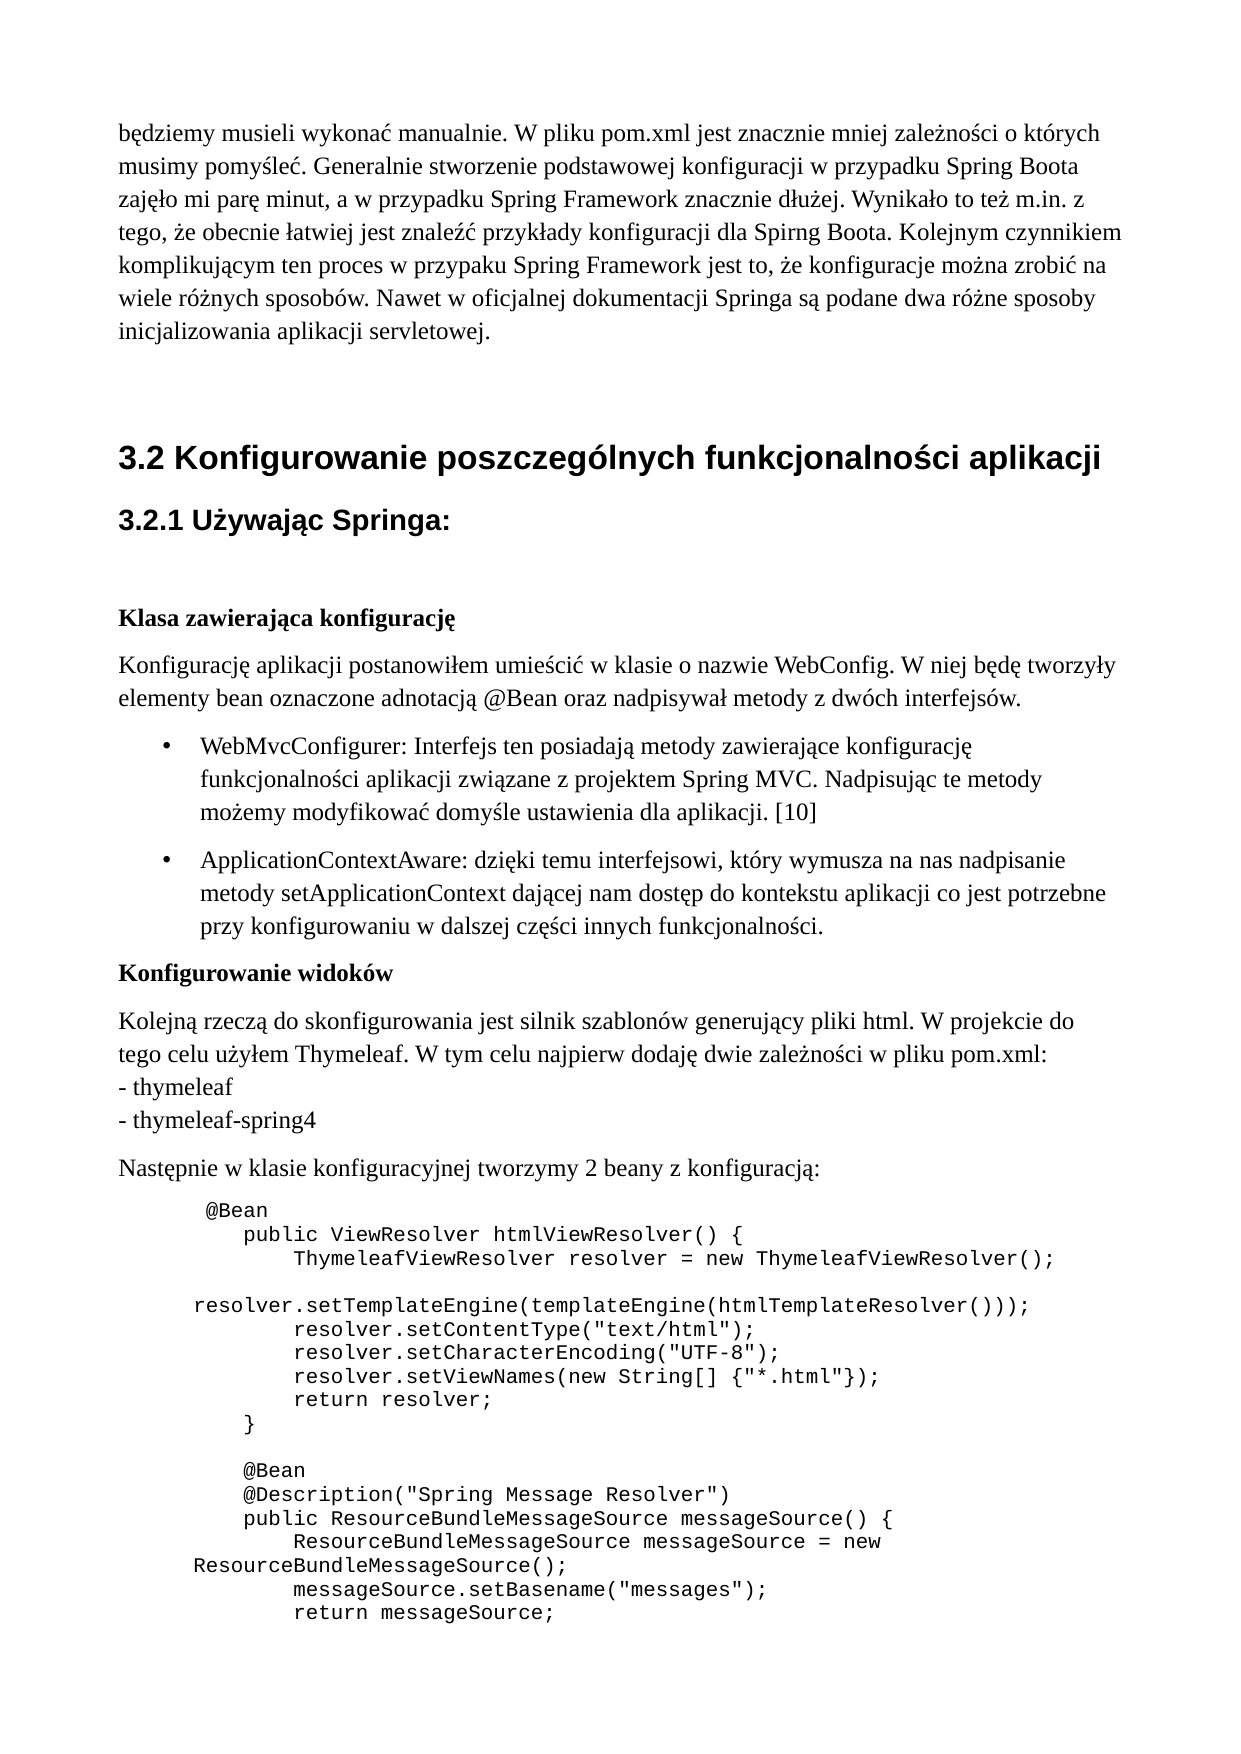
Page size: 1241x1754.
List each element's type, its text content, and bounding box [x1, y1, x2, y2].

text messageSource.setBasename("messages"); [193, 1579, 1122, 1602]
text resolver.setTemplateEngine(templateEngine(htmlTemplateResolver())); [193, 1271, 1122, 1318]
text ResourceBundleMessageSource messageSource = new ResourceBundleMessageSource(); [193, 1531, 1122, 1579]
list WebMvcConfigurer: Interfejs ten posiadają metody zawierające konfigurację funkcjonalności aplikacji związane z projektem Spring MVC. Nadpisując te metody możemy modyfikować domyśle ustawienia dla aplikacji. [10] [162, 731, 1122, 826]
text @Bean [193, 1460, 1122, 1484]
text ThymeleafViewResolver resolver = new ThymeleafViewResolver(); [193, 1248, 1122, 1271]
text Następnie w klasie konfiguracyjnej tworzymy 2 beany z konfiguracją: [118, 1153, 1122, 1181]
text Konfigurację aplikacji postanowiłem umieścić w klasie o nazwie WebConfig. W niej będę tworzyły elementy bean oznaczone adnotacją @Bean oraz nadpisywał metody z dwóch interfejsów. [118, 651, 1122, 712]
subtitle 3.2 Konfigurowanie poszczególnych funkcjonalności aplikacji [118, 438, 1122, 476]
text return messageSource; [193, 1602, 1122, 1626]
text @Bean [193, 1200, 1122, 1224]
text będziemy musieli wykonać manualnie. W pliku pom.xml jest znacznie mniej zależności o których musimy pomyśleć. Generalnie stworzenie podstawowej konfiguracji w przypadku Spring Boota zajęło mi parę minut, a w przypadku Spring Framework znacznie dłużej. Wynikało to też m.in. z tego, że obecnie łatwiej jest znaleźć przykłady konfiguracji dla Spirng Boota. Kolejnym czynnikiem komplikującym ten proces w przypaku Spring Framework jest to, że konfiguracje można zrobić na wiele różnych sposobów. Nawet w oficjalnej dokumentacji Springa są podane dwa różne sposoby inicjalizowania aplikacji servletowej. [118, 118, 1122, 345]
text public ViewResolver htmlViewResolver() { [193, 1224, 1122, 1248]
text resolver.setViewNames(new String[] {"*.html"}); [193, 1366, 1122, 1389]
subtitle 3.2.1 Używając Springa: [118, 503, 1122, 537]
text return resolver; [193, 1389, 1122, 1413]
text public ResourceBundleMessageSource messageSource() { [193, 1508, 1122, 1531]
text } [193, 1413, 1122, 1437]
text resolver.setCharacterEncoding("UTF-8"); [193, 1342, 1122, 1366]
text Konfigurowanie widoków [118, 958, 1122, 987]
text @Description("Spring Message Resolver") [193, 1484, 1122, 1508]
text Kolejną rzeczą do skonfigurowania jest silnik szablonów generujący pliki html. W projekcie do tego celu użyłem Thymeleaf. W tym celu najpierw dodaję dwie zależności w pliku pom.xml: - thymeleaf - thymeleaf-spring4 [118, 1006, 1122, 1134]
list ApplicationContextAware: dzięki temu interfejsowi, który wymusza na nas nadpisanie metody setApplicationContext dającej nam dostęp do kontekstu aplikacji co jest potrzebne przy konfigurowaniu w dalszej części innych funkcjonalności. [162, 845, 1122, 939]
text Klasa zawierająca konfigurację [118, 603, 1122, 632]
text resolver.setContentType("text/html"); [193, 1318, 1122, 1342]
